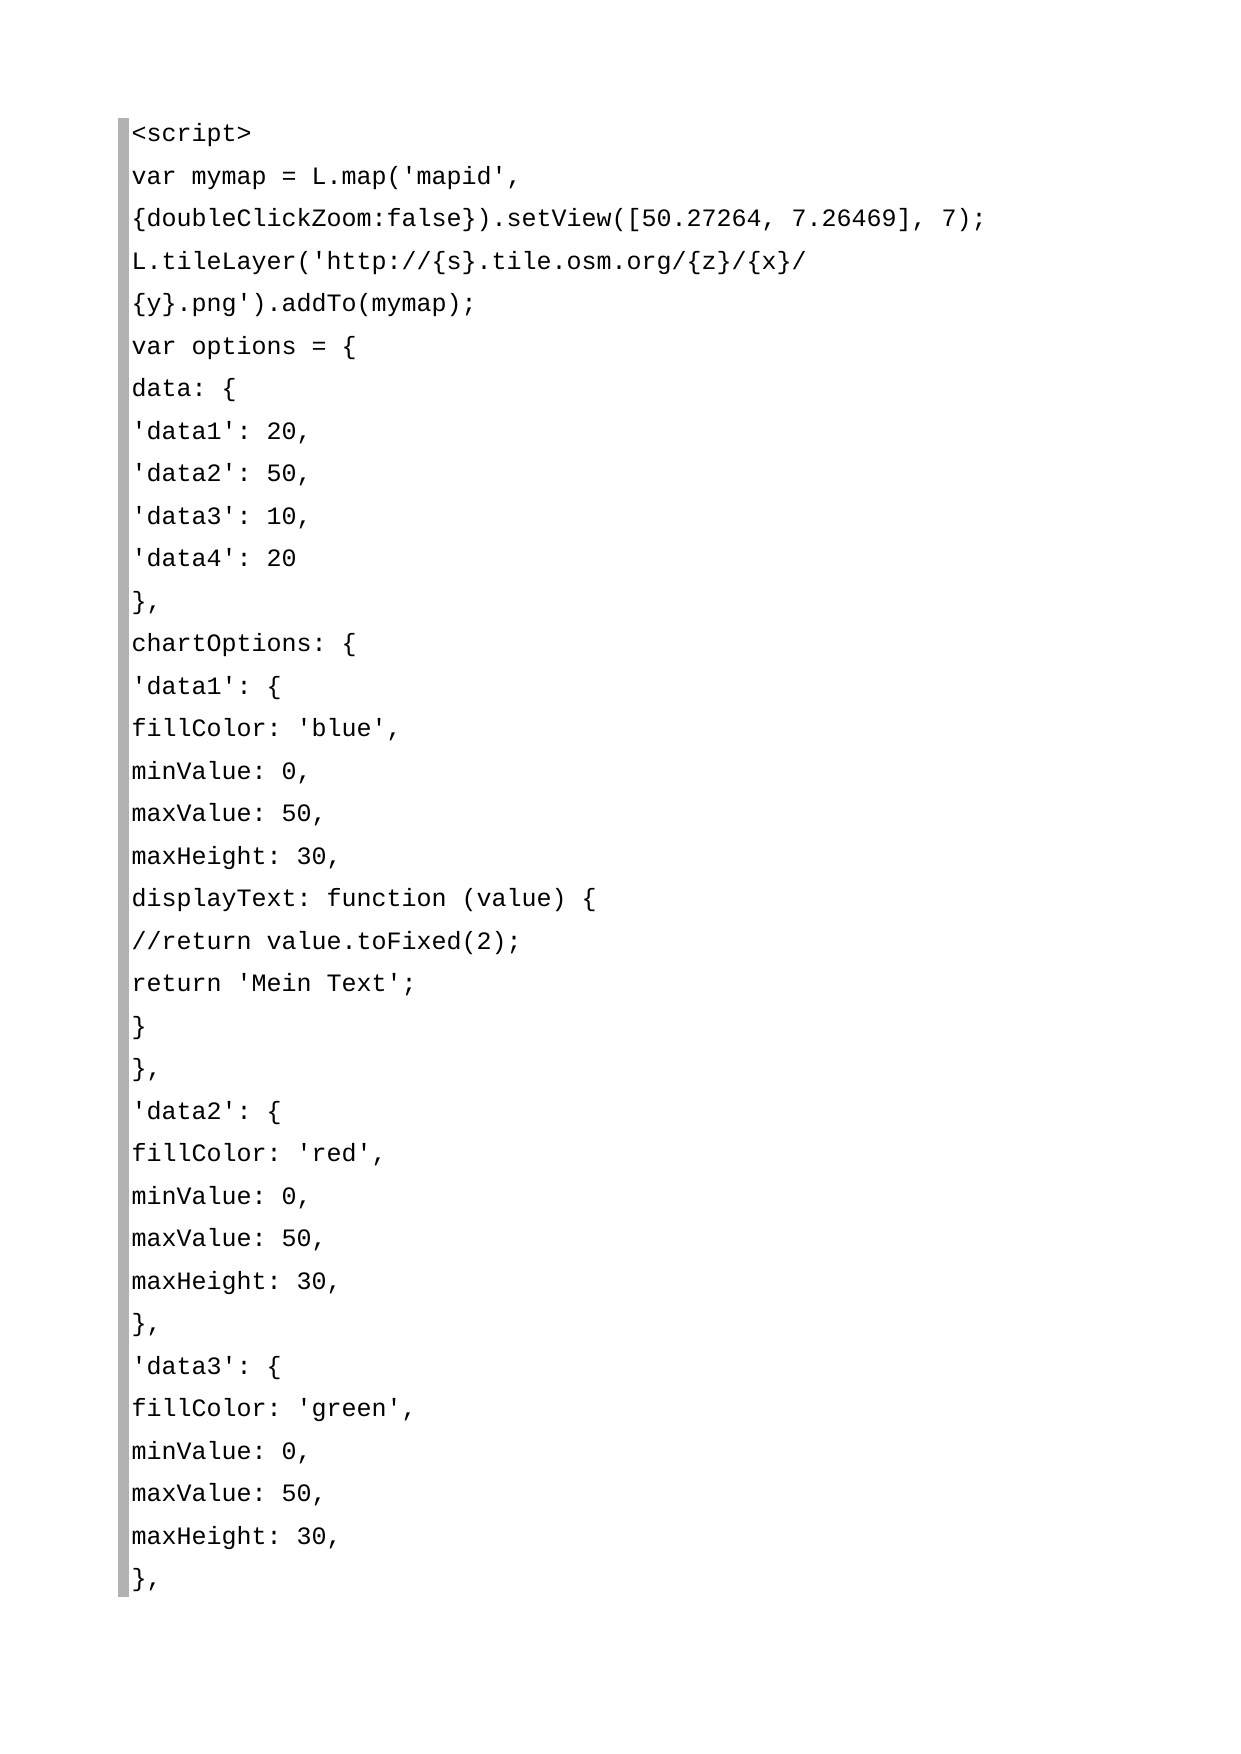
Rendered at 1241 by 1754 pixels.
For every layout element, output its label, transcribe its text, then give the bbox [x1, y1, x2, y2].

text fillColor: 'red', [129, 1138, 1122, 1169]
text displayText: function (value) { [129, 883, 1122, 914]
text }, [129, 1053, 1122, 1084]
text minValue: 0, [129, 1436, 1122, 1467]
text 'data4': 20 [129, 543, 1122, 574]
text L.tileLayer('http://{s}.tile.osm.org/{z}/{x}/{y}.png').addTo(mymap); [129, 246, 1122, 319]
text minValue: 0, [129, 1181, 1122, 1212]
text 'data1': { [129, 671, 1122, 702]
text 'data2': 50, [129, 458, 1122, 489]
text fillColor: 'blue', [129, 713, 1122, 744]
text } [129, 1011, 1122, 1042]
text maxHeight: 30, [129, 1266, 1122, 1297]
text }, [129, 1563, 1122, 1597]
text 'data2': { [129, 1096, 1122, 1127]
text maxValue: 50, [129, 1223, 1122, 1254]
text }, [129, 1308, 1122, 1339]
text fillColor: 'green', [129, 1393, 1122, 1424]
text //return value.toFixed(2); [129, 926, 1122, 957]
text 'data1': 20, [129, 416, 1122, 447]
text <script> [129, 118, 1122, 149]
text var options = { [129, 331, 1122, 362]
text maxValue: 50, [129, 1478, 1122, 1509]
text maxHeight: 30, [129, 1521, 1122, 1552]
text }, [129, 586, 1122, 617]
text maxValue: 50, [129, 798, 1122, 829]
text minValue: 0, [129, 756, 1122, 787]
text 'data3': { [129, 1351, 1122, 1382]
text 'data3': 10, [129, 501, 1122, 532]
text chartOptions: { [129, 628, 1122, 659]
text var mymap = L.map('mapid', {doubleClickZoom:false}).setView([50.27264, 7.26469], 7); [129, 161, 1122, 234]
text data: { [129, 373, 1122, 404]
text maxHeight: 30, [129, 841, 1122, 872]
text return 'Mein Text'; [129, 968, 1122, 999]
